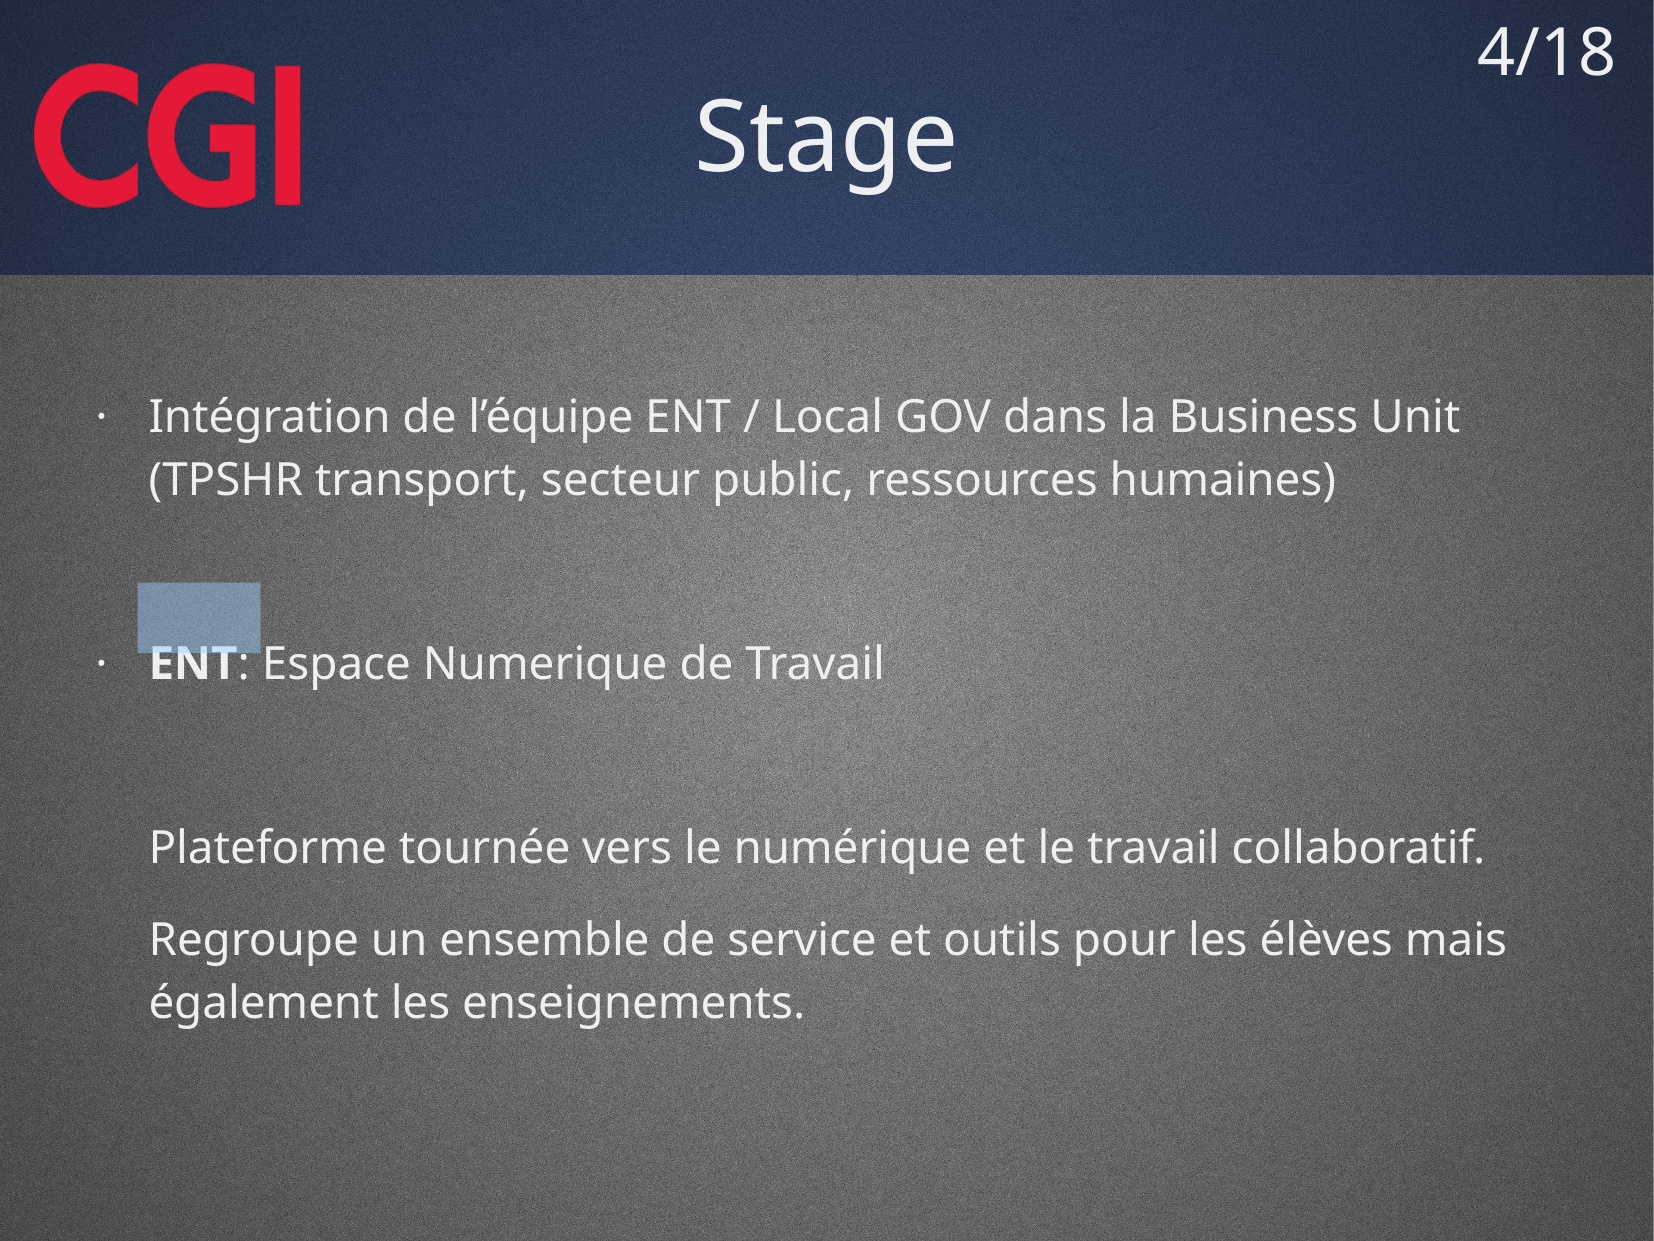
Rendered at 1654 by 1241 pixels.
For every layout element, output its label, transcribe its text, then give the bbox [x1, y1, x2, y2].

list Intégration de l’équipe ENT / Local GOV dans la Business Unit (TPSHR transport, secteur public, ressources humaines) ENT: Espace Numerique de Travail Plateforme tournée vers le numérique et le travail collaboratif. Regroupe un ensemble de service et outils pour les élèves mais également les enseignements. [77, 291, 1555, 1221]
list 4/18 [1371, 4, 1652, 83]
title Stage [88, 29, 1565, 237]
picture [0, 0, 1654, 1241]
text_box [137, 582, 261, 654]
